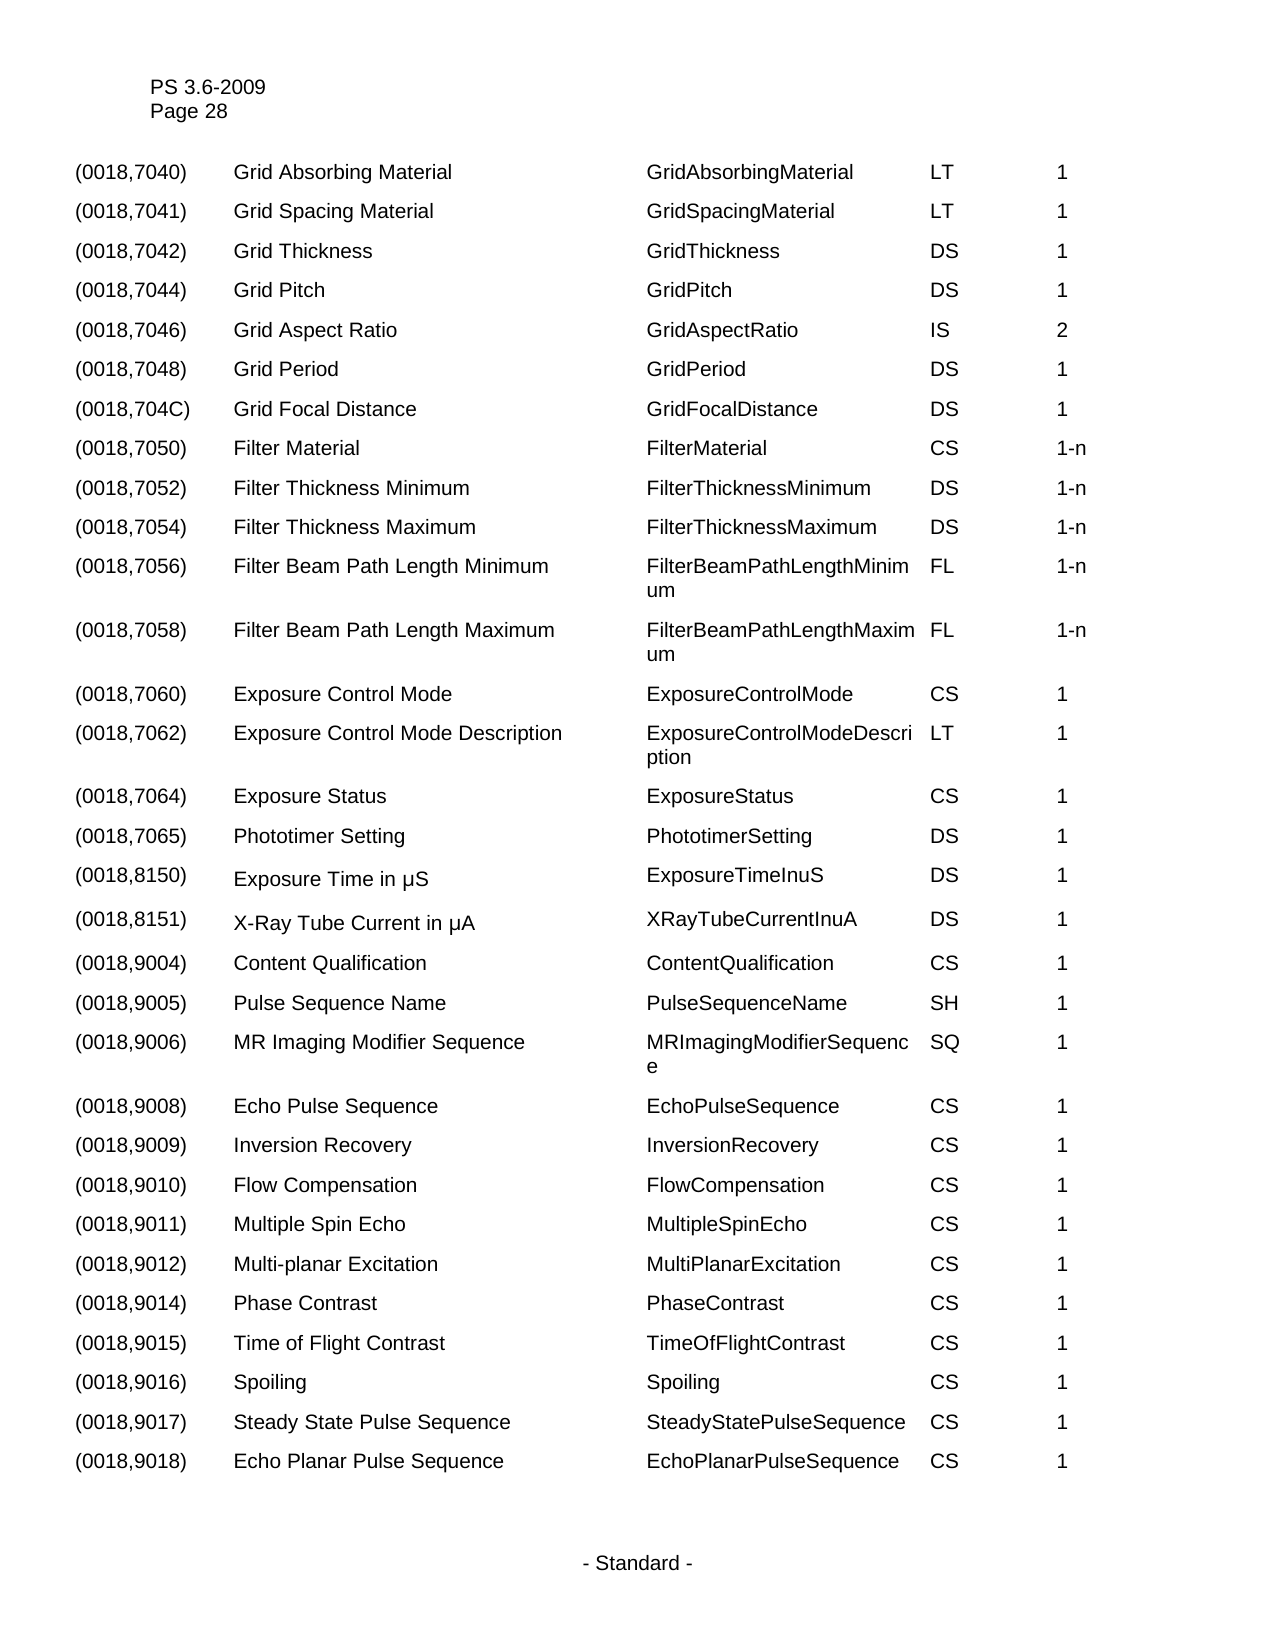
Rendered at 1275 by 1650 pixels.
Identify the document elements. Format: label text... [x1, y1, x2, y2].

table_cell Inversion Recovery [226, 1124, 639, 1163]
table_cell CS [923, 1124, 1049, 1163]
table_cell 1 [1049, 269, 1116, 308]
table_cell Grid Spacing Material [226, 190, 639, 229]
table_cell (0018,7064) [68, 775, 226, 814]
table_cell [1116, 1084, 1211, 1124]
table_cell 1 [1049, 1021, 1116, 1084]
table_cell LT [923, 711, 1049, 775]
table_cell 1 [1049, 1203, 1116, 1242]
table_cell MR Imaging Modifier Sequence [226, 1021, 639, 1084]
table_cell Filter Beam Path Length Maximum [226, 608, 639, 672]
table_cell (0018,9009) [68, 1124, 226, 1163]
table_cell 1-n [1049, 545, 1116, 608]
table_cell Grid Period [226, 348, 639, 387]
table_cell FilterThicknessMinimum [639, 466, 923, 505]
table_cell DS [923, 269, 1049, 308]
table_cell 1 [1049, 1400, 1116, 1439]
table_cell (0018,9008) [68, 1084, 226, 1124]
table_cell FL [923, 545, 1049, 608]
table_cell 1 [1049, 1361, 1116, 1400]
table_cell 1-n [1049, 505, 1116, 545]
table_cell (0018,9012) [68, 1242, 226, 1282]
table_cell CS [923, 1282, 1049, 1321]
table_cell [1116, 1203, 1211, 1242]
table_cell 2 [1049, 308, 1116, 347]
table_cell [1116, 981, 1211, 1021]
table_cell (0018,7046) [68, 308, 226, 347]
table_cell Filter Beam Path Length Minimum [226, 545, 639, 608]
table_cell 1 [1049, 775, 1116, 814]
table_cell FL [923, 608, 1049, 672]
table_cell (0018,8150) [68, 854, 226, 898]
table_cell (0018,7058) [68, 608, 226, 672]
table_cell CS [923, 1440, 1049, 1479]
table_cell (0018,7065) [68, 814, 226, 854]
table_cell (0018,9016) [68, 1361, 226, 1400]
table_cell DS [923, 898, 1049, 942]
table_cell [1116, 1282, 1211, 1321]
table_cell (0018,9017) [68, 1400, 226, 1439]
table_cell MRImagingModifierSequence [639, 1021, 923, 1084]
table_cell Grid Thickness [226, 229, 639, 268]
table_cell GridAspectRatio [639, 308, 923, 347]
table_cell [1116, 854, 1211, 898]
table_cell (0018,9004) [68, 942, 226, 981]
table_cell Spoiling [639, 1361, 923, 1400]
table_cell DS [923, 466, 1049, 505]
table_cell Filter Material [226, 426, 639, 466]
table_cell [1116, 308, 1211, 347]
table_cell Grid Pitch [226, 269, 639, 308]
table_cell 1 [1049, 229, 1116, 268]
table_cell FlowCompensation [639, 1163, 923, 1203]
table_cell [1116, 1163, 1211, 1203]
table_cell Grid Aspect Ratio [226, 308, 639, 347]
table_cell (0018,9005) [68, 981, 226, 1021]
table_cell [1116, 387, 1211, 426]
table_cell PulseSequenceName [639, 981, 923, 1021]
table_cell 1 [1049, 981, 1116, 1021]
table_cell 1 [1049, 898, 1116, 942]
table_cell GridFocalDistance [639, 387, 923, 426]
table_cell SQ [923, 1021, 1049, 1084]
table_cell 1 [1049, 672, 1116, 711]
table_cell Time of Flight Contrast [226, 1321, 639, 1361]
table_cell [1116, 775, 1211, 814]
table_cell 1 [1049, 1084, 1116, 1124]
table_cell 1-n [1049, 608, 1116, 672]
table_cell ExposureControlModeDescription [639, 711, 923, 775]
table_cell [1116, 942, 1211, 981]
table_cell (0018,7054) [68, 505, 226, 545]
table_cell PhototimerSetting [639, 814, 923, 854]
table_cell [1116, 426, 1211, 466]
table_cell DS [923, 854, 1049, 898]
table_cell CS [923, 1400, 1049, 1439]
table_cell CS [923, 942, 1049, 981]
table_cell 1 [1049, 348, 1116, 387]
table_cell 1 [1049, 1163, 1116, 1203]
table_cell (0018,7062) [68, 711, 226, 775]
table_cell PhaseContrast [639, 1282, 923, 1321]
table_cell Content Qualification [226, 942, 639, 981]
table_cell GridSpacingMaterial [639, 190, 923, 229]
table_cell Multiple Spin Echo [226, 1203, 639, 1242]
table_cell (0018,9011) [68, 1203, 226, 1242]
table_cell CS [923, 1163, 1049, 1203]
table_cell SteadyStatePulseSequence [639, 1400, 923, 1439]
table_cell EchoPlanarPulseSequence [639, 1440, 923, 1479]
table_cell DS [923, 814, 1049, 854]
table_cell [1116, 229, 1211, 268]
table_cell DS [923, 229, 1049, 268]
table_cell LT [923, 150, 1049, 189]
table_cell Multi-planar Excitation [226, 1242, 639, 1282]
table_cell XRayTubeCurrentInuA [639, 898, 923, 942]
table_cell 1 [1049, 190, 1116, 229]
table_cell (0018,7050) [68, 426, 226, 466]
table_cell FilterBeamPathLengthMaximum [639, 608, 923, 672]
table_cell 1 [1049, 814, 1116, 854]
table_cell Filter Thickness Minimum [226, 466, 639, 505]
table_cell DS [923, 505, 1049, 545]
table_cell Filter Thickness Maximum [226, 505, 639, 545]
table_cell (0018,7056) [68, 545, 226, 608]
table_cell [1116, 711, 1211, 775]
table_cell LT [923, 190, 1049, 229]
table_cell (0018,9010) [68, 1163, 226, 1203]
table_cell Exposure Time in µS [226, 854, 639, 898]
table_cell GridAbsorbingMaterial [639, 150, 923, 189]
table_cell CS [923, 426, 1049, 466]
table_cell (0018,7040) [68, 150, 226, 189]
table_cell CS [923, 1084, 1049, 1124]
table_cell (0018,9015) [68, 1321, 226, 1361]
table_cell CS [923, 672, 1049, 711]
table_cell ContentQualification [639, 942, 923, 981]
table_cell (0018,7041) [68, 190, 226, 229]
table_cell Echo Planar Pulse Sequence [226, 1440, 639, 1479]
table_cell Exposure Status [226, 775, 639, 814]
table_cell CS [923, 1203, 1049, 1242]
table_cell (0018,704C) [68, 387, 226, 426]
table_cell [1116, 898, 1211, 942]
table_cell [1116, 545, 1211, 608]
table_cell MultipleSpinEcho [639, 1203, 923, 1242]
table_cell Steady State Pulse Sequence [226, 1400, 639, 1439]
table_cell CS [923, 1361, 1049, 1400]
table_cell 1-n [1049, 426, 1116, 466]
table_cell [1116, 1440, 1211, 1479]
table_cell FilterBeamPathLengthMinimum [639, 545, 923, 608]
table_cell (0018,7048) [68, 348, 226, 387]
table_cell DS [923, 387, 1049, 426]
table_cell EchoPulseSequence [639, 1084, 923, 1124]
table_cell GridPeriod [639, 348, 923, 387]
table_cell 1 [1049, 1282, 1116, 1321]
table_cell IS [923, 308, 1049, 347]
table_cell 1 [1049, 1242, 1116, 1282]
table_cell 1 [1049, 1440, 1116, 1479]
table_cell 1 [1049, 711, 1116, 775]
table_cell [1116, 1321, 1211, 1361]
table_cell GridPitch [639, 269, 923, 308]
table_cell [1116, 348, 1211, 387]
table_cell 1-n [1049, 466, 1116, 505]
table_cell FilterMaterial [639, 426, 923, 466]
table_cell [1116, 150, 1211, 189]
table_cell 1 [1049, 1321, 1116, 1361]
table_cell [1116, 1242, 1211, 1282]
table_cell TimeOfFlightContrast [639, 1321, 923, 1361]
table_cell [1116, 608, 1211, 672]
table_cell Phase Contrast [226, 1282, 639, 1321]
table_cell (0018,8151) [68, 898, 226, 942]
table_cell (0018,9006) [68, 1021, 226, 1084]
table_cell Exposure Control Mode Description [226, 711, 639, 775]
table_cell Spoiling [226, 1361, 639, 1400]
table_cell Exposure Control Mode [226, 672, 639, 711]
table_cell (0018,7042) [68, 229, 226, 268]
table_cell Phototimer Setting [226, 814, 639, 854]
table_cell ExposureStatus [639, 775, 923, 814]
table_cell 1 [1049, 150, 1116, 189]
table_cell SH [923, 981, 1049, 1021]
table_cell (0018,7044) [68, 269, 226, 308]
table_cell FilterThicknessMaximum [639, 505, 923, 545]
table_cell X-Ray Tube Current in µA [226, 898, 639, 942]
table_cell [1116, 505, 1211, 545]
table_cell 1 [1049, 854, 1116, 898]
table_cell [1116, 1361, 1211, 1400]
table_cell MultiPlanarExcitation [639, 1242, 923, 1282]
table_cell [1116, 269, 1211, 308]
table_cell CS [923, 775, 1049, 814]
table_cell ExposureControlMode [639, 672, 923, 711]
table_cell [1116, 1124, 1211, 1163]
table_cell (0018,9014) [68, 1282, 226, 1321]
table_cell Flow Compensation [226, 1163, 639, 1203]
table_cell DS [923, 348, 1049, 387]
table_cell 1 [1049, 387, 1116, 426]
table_cell ExposureTimeInuS [639, 854, 923, 898]
table_cell CS [923, 1242, 1049, 1282]
table_cell 1 [1049, 942, 1116, 981]
table_cell (0018,7052) [68, 466, 226, 505]
table_cell Echo Pulse Sequence [226, 1084, 639, 1124]
table_cell 1 [1049, 1124, 1116, 1163]
table_cell Pulse Sequence Name [226, 981, 639, 1021]
table_cell [1116, 466, 1211, 505]
table_cell Grid Absorbing Material [226, 150, 639, 189]
table_cell InversionRecovery [639, 1124, 923, 1163]
table_cell [1116, 1021, 1211, 1084]
table_cell Grid Focal Distance [226, 387, 639, 426]
table_cell CS [923, 1321, 1049, 1361]
table_cell [1116, 672, 1211, 711]
table_cell (0018,7060) [68, 672, 226, 711]
table_cell (0018,9018) [68, 1440, 226, 1479]
table_cell [1116, 814, 1211, 854]
table_cell GridThickness [639, 229, 923, 268]
table_cell [1116, 190, 1211, 229]
table_cell [1116, 1400, 1211, 1439]
